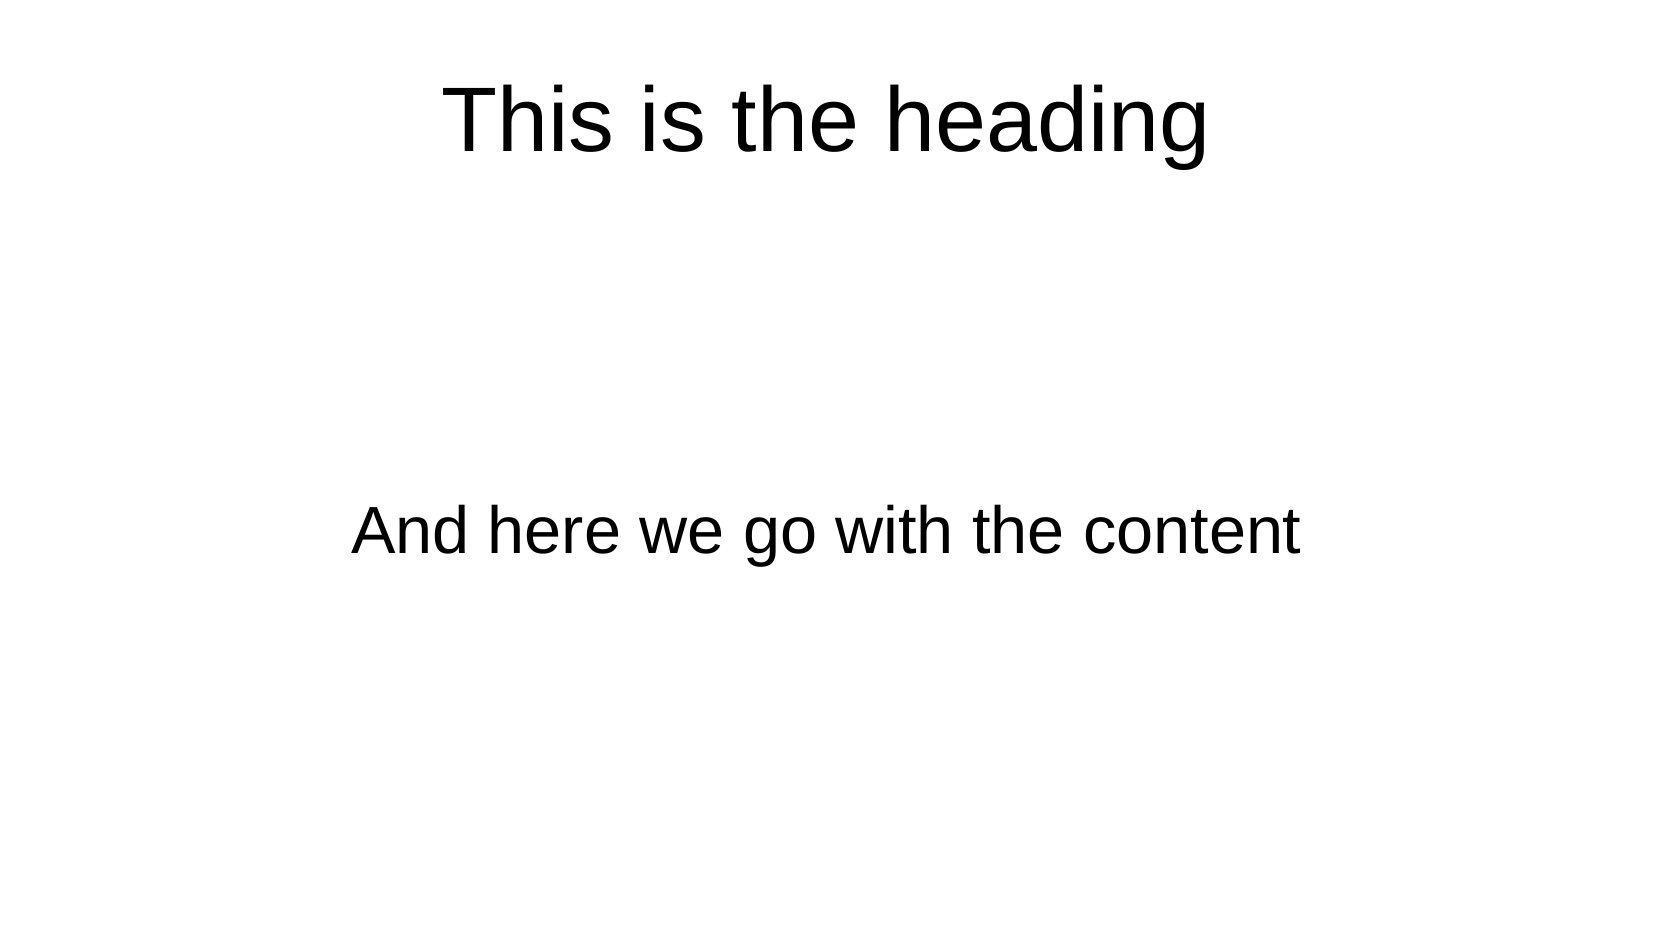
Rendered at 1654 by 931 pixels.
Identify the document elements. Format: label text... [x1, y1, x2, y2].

title This is the heading [82, 37, 1571, 193]
subtitle And here we go with the content [82, 217, 1571, 758]
